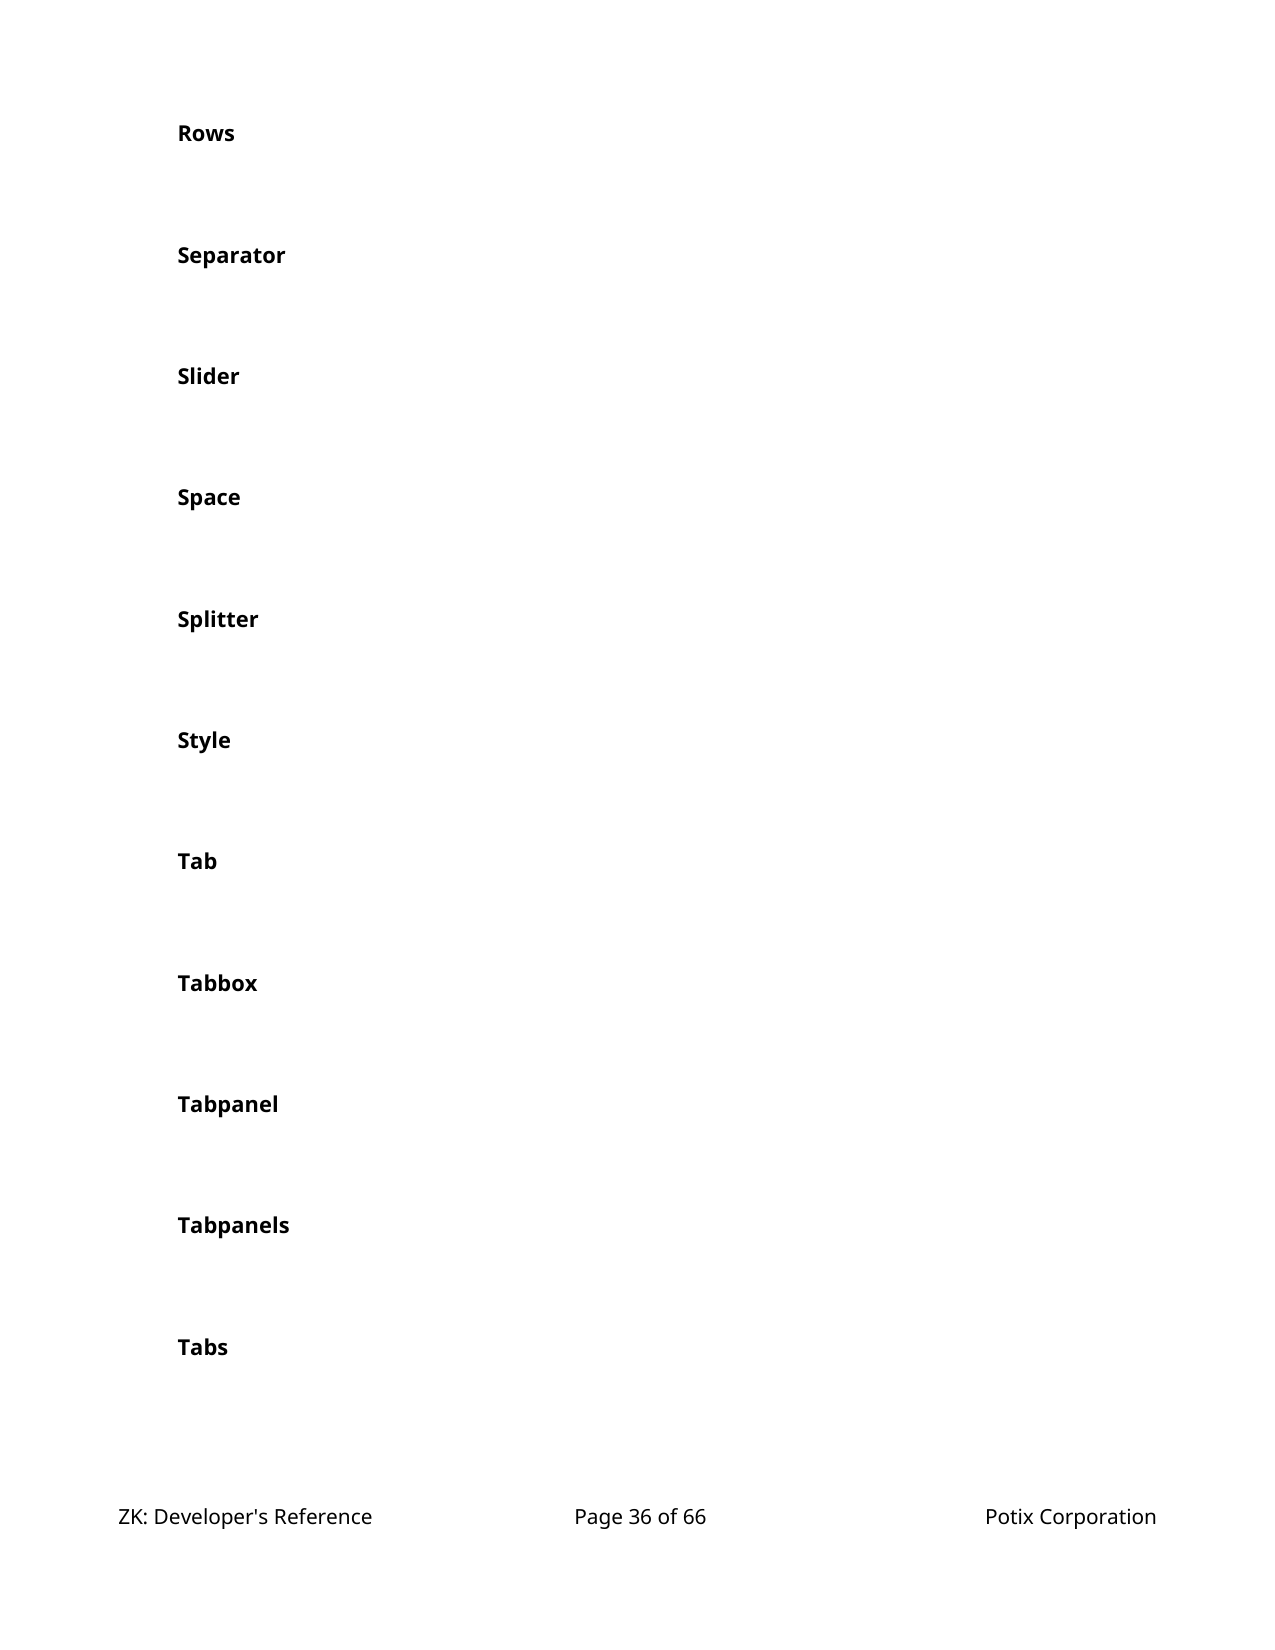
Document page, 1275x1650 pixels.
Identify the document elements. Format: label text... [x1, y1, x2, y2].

subtitle Tabpanels [177, 1210, 1157, 1240]
subtitle Splitter [177, 603, 1157, 633]
subtitle Space [177, 482, 1157, 512]
subtitle Tabbox [177, 968, 1157, 998]
subtitle Tabpanel [177, 1089, 1157, 1119]
subtitle Tabs [177, 1332, 1157, 1362]
subtitle Tab [177, 846, 1157, 876]
subtitle Separator [177, 239, 1157, 269]
subtitle Slider [177, 361, 1157, 391]
subtitle Style [177, 725, 1157, 755]
subtitle Rows [177, 118, 1157, 148]
